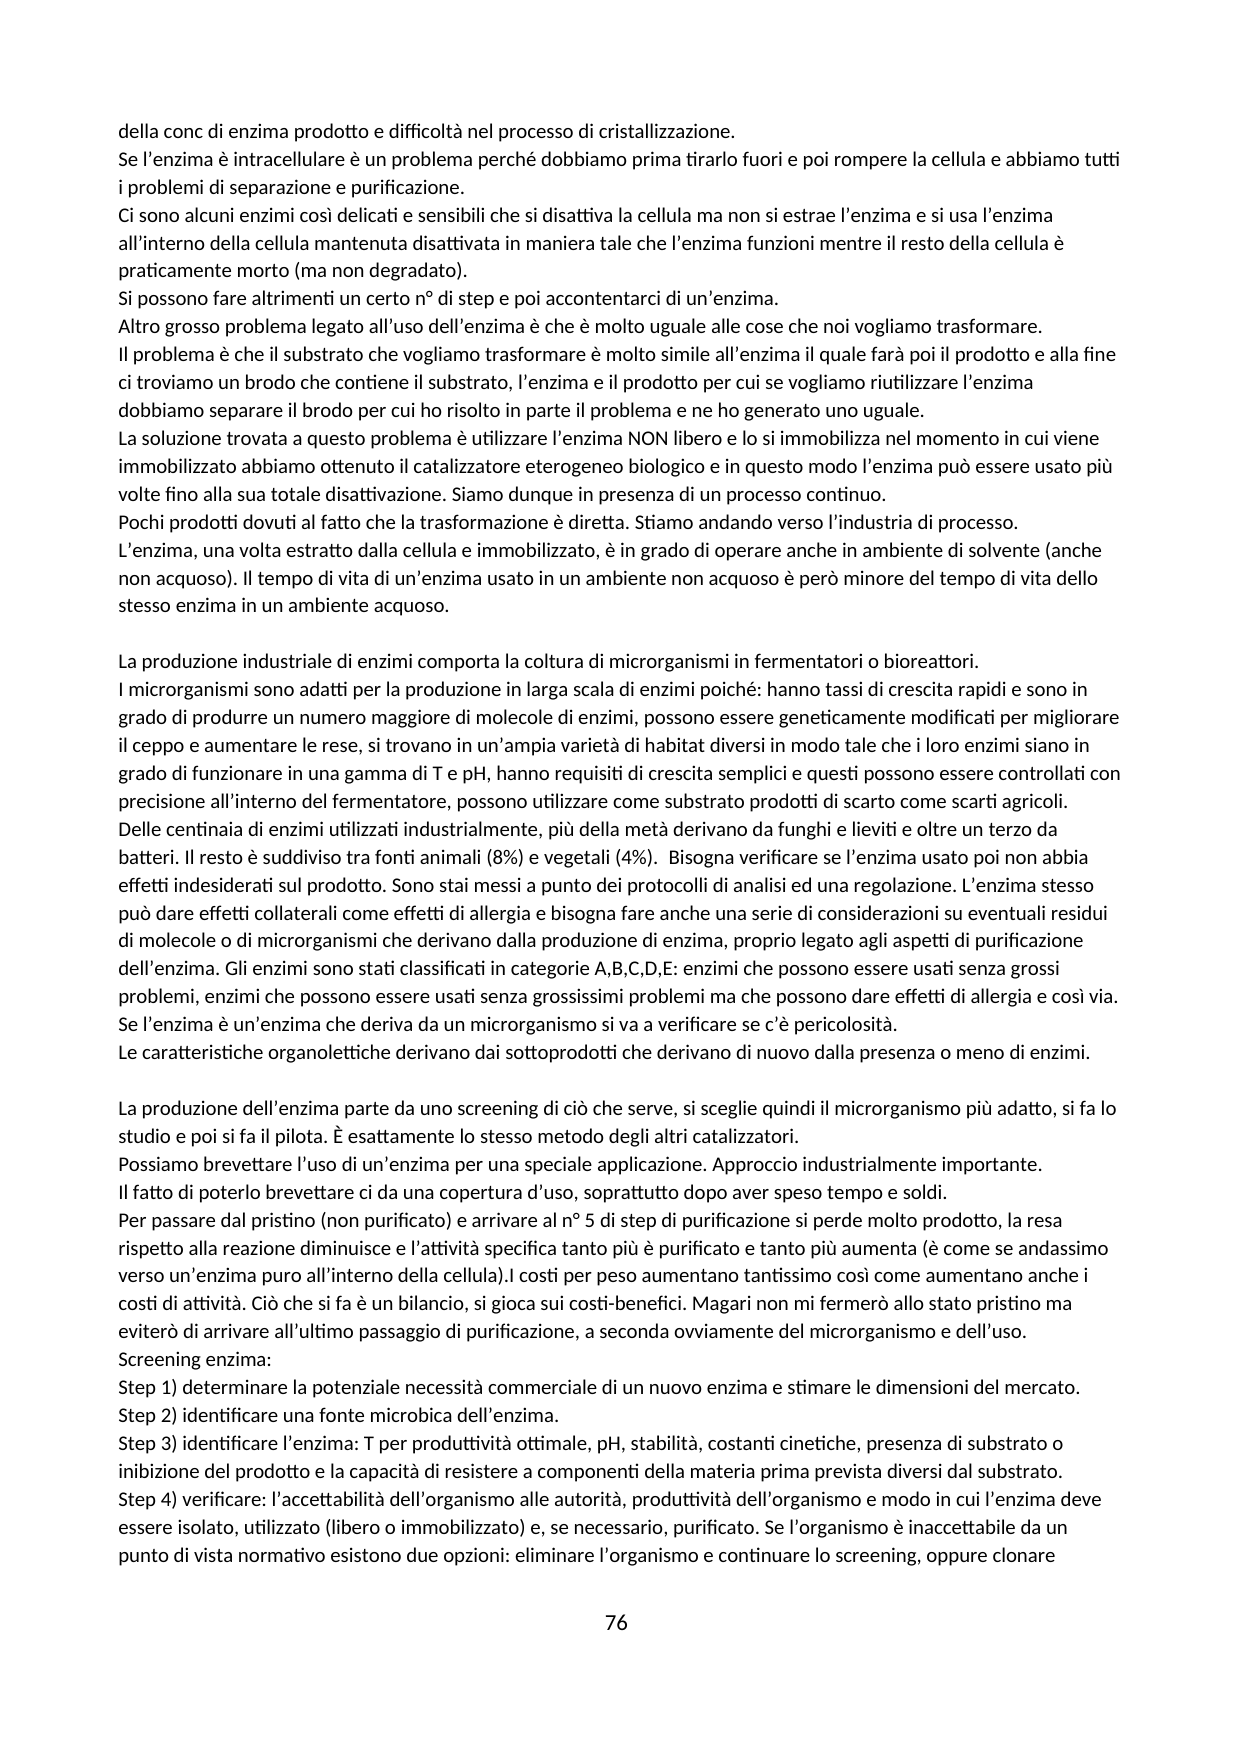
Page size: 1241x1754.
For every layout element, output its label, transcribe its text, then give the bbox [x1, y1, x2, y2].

text L’enzima, una volta estratto dalla cellula e immobilizzato, è in grado di operare anche in ambiente di solvente (anche non acquoso). Il tempo di vita di un’enzima usato in un ambiente non acquoso è però minore del tempo di vita dello stesso enzima in un ambiente acquoso. La produzione industriale di enzimi comporta la coltura di microrganismi in fermentatori o bioreattori. I microrganismi sono adatti per la produzione in larga scala di enzimi poiché: hanno tassi di crescita rapidi e sono in grado di produrre un numero maggiore di molecole di enzimi, possono essere geneticamente modificati per migliorare il ceppo e aumentare le rese, si trovano in un’ampia varietà di habitat diversi in modo tale che i loro enzimi siano in grado di funzionare in una gamma di T e pH, hanno requisiti di crescita semplici e questi possono essere controllati con precisione all’interno del fermentatore, possono utilizzare come substrato prodotti di scarto come scarti agricoli. Delle centinaia di enzimi utilizzati industrialmente, più della metà derivano da funghi e lieviti e oltre un terzo da batteri. Il resto è suddiviso tra fonti animali (8%) e vegetali (4%). Bisogna verificare se l’enzima usato poi non abbia effetti indesiderati sul prodotto. Sono stai messi a punto dei protocolli di analisi ed una regolazione. L’enzima stesso può dare effetti collaterali come effetti di allergia e bisogna fare anche una serie di considerazioni su eventuali residui di molecole o di microrganismi che derivano dalla produzione di enzima, proprio legato agli aspetti di purificazione dell’enzima. Gli enzimi sono stati classificati in categorie A,B,C,D,E: enzimi che possono essere usati senza grossi problemi, enzimi che possono essere usati senza grossissimi problemi ma che possono dare effetti di allergia e così via. [118, 537, 1124, 1009]
text Step 2) identificare una fonte microbica dell’enzima. [118, 1402, 1124, 1428]
text Se l’enzima è un’enzima che deriva da un microrganismo si va a verificare se c’è pericolosità. Le caratteristiche organolettiche derivano dai sottoprodotti che derivano di nuovo dalla presenza o meno di enzimi. La produzione dell’enzima parte da uno screening di ciò che serve, si sceglie quindi il microrganismo più adatto, si fa lo studio e poi si fa il pilota. È esattamente lo stesso metodo degli altri catalizzatori. Possiamo brevettare l’uso di un’enzima per una speciale applicazione. Approccio industrialmente importante. [118, 1011, 1124, 1176]
text Step 3) identificare l’enzima: T per produttività ottimale, pH, stabilità, costanti cinetiche, presenza di substrato o inibizione del prodotto e la capacità di resistere a componenti della materia prima prevista diversi dal substrato. [118, 1430, 1124, 1483]
text Step 4) verificare: l’accettabilità dell’organismo alle autorità, produttività dell’organismo e modo in cui l’enzima deve essere isolato, utilizzato (libero o immobilizzato) e, se necessario, purificato. Se l’organismo è inaccettabile da un punto di vista normativo esistono due opzioni: eliminare l’organismo e continuare lo screening, oppure clonare [118, 1486, 1124, 1567]
text Il fatto di poterlo brevettare ci da una copertura d’uso, soprattutto dopo aver speso tempo e soldi. [118, 1179, 1124, 1204]
text Per passare dal pristino (non purificato) e arrivare al n° 5 di step di purificazione si perde molto prodotto, la resa rispetto alla reazione diminuisce e l’attività specifica tanto più è purificato e tanto più aumenta (è come se andassimo verso un’enzima puro all’interno della cellula).I costi per peso aumentano tantissimo così come aumentano anche i costi di attività. Ciò che si fa è un bilancio, si gioca sui costi-benefici. Magari non mi fermerò allo stato pristino ma eviterò di arrivare all’ultimo passaggio di purificazione, a seconda ovviamente del microrganismo e dell’uso. Screening enzima: Step 1) determinare la potenziale necessità commerciale di un nuovo enzima e stimare le dimensioni del mercato. [118, 1207, 1124, 1400]
text della conc di enzima prodotto e difficoltà nel processo di cristallizzazione. Se l’enzima è intracellulare è un problema perché dobbiamo prima tirarlo fuori e poi rompere la cellula e abbiamo tutti i problemi di separazione e purificazione. Ci sono alcuni enzimi così delicati e sensibili che si disattiva la cellula ma non si estrae l’enzima e si usa l’enzima all’interno della cellula mantenuta disattivata in maniera tale che l’enzima funzioni mentre il resto della cellula è praticamente morto (ma non degradato). Si possono fare altrimenti un certo n° di step e poi accontentarci di un’enzima. Altro grosso problema legato all’uso dell’enzima è che è molto uguale alle cose che noi vogliamo trasformare. Il problema è che il substrato che vogliamo trasformare è molto simile all’enzima il quale farà poi il prodotto e alla fine ci troviamo un brodo che contiene il substrato, l’enzima e il prodotto per cui se vogliamo riutilizzare l’enzima dobbiamo separare il brodo per cui ho risolto in parte il problema e ne ho generato uno uguale. La soluzione trovata a questo problema è utilizzare l’enzima NON libero e lo si immobilizza nel momento in cui viene immobilizzato abbiamo ottenuto il catalizzatore eterogeneo biologico e in questo modo l’enzima può essere usato più volte fino alla sua totale disattivazione. Siamo dunque in presenza di un processo continuo. Pochi prodotti dovuti al fatto che la trasformazione è diretta. Stiamo andando verso l’industria di processo. [118, 118, 1124, 534]
